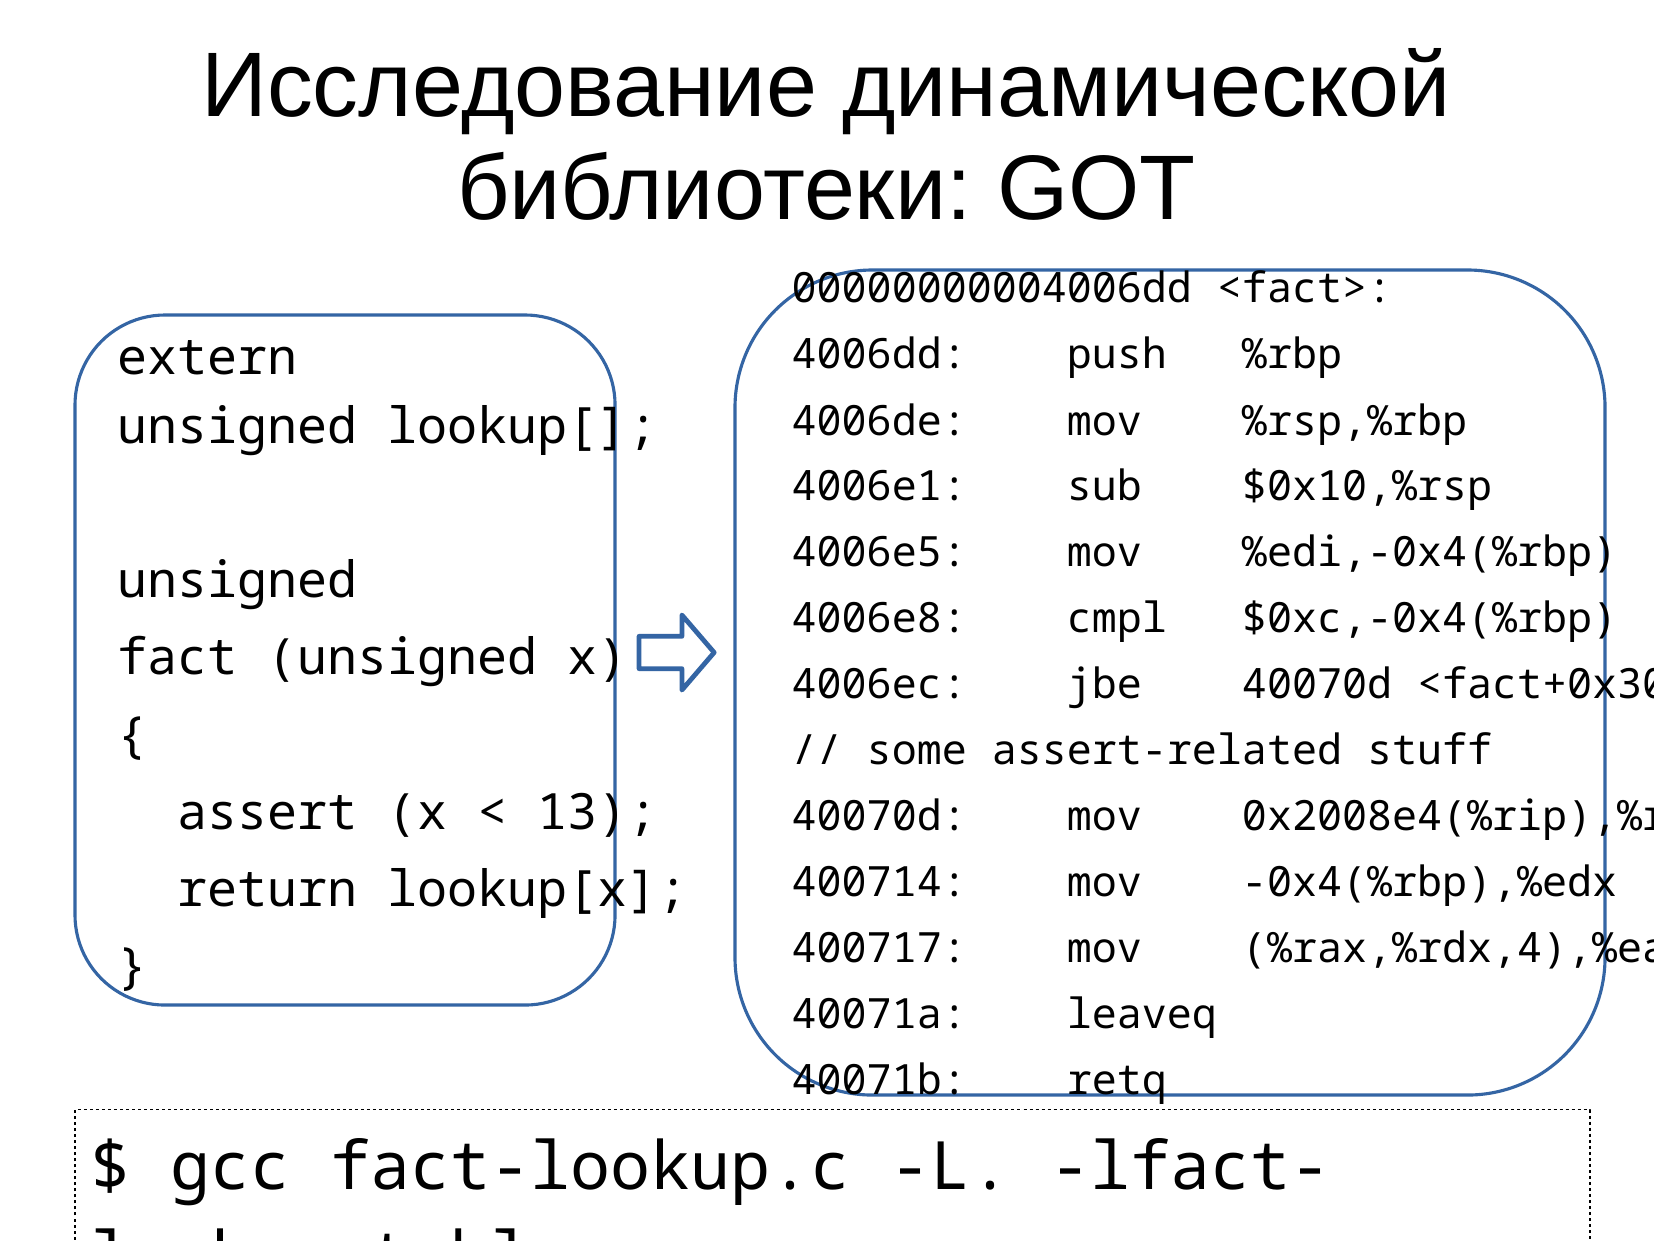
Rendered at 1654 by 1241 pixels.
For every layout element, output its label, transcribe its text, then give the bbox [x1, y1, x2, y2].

text_box 00000000004006dd <fact>: 4006dd: push %rbp 4006de: mov %rsp,%rbp 4006e1: sub $0x10,%rsp 4006e5: mov %edi,-0x4(%rbp) 4006e8: cmpl $0xc,-0x4(%rbp) 4006ec: jbe 40070d <fact+0x30> // some assert-related stuff 40070d: mov 0x2008e4(%rip),%rax 400714: mov -0x4(%rbp),%edx 400717: mov (%rax,%rdx,4),%eax 40071a: leaveq 40071b: retq [735, 270, 1606, 1096]
text_box extern unsigned lookup[]; unsigned fact (unsigned x) { assert (x < 13); return lookup[x]; } [75, 315, 616, 1006]
title Исследование динамической библиотеки: GOT [82, 32, 1571, 241]
text_box [639, 615, 715, 691]
text_box $ gcc fact-lookup.c -L. -lfact-lookup-table [75, 1109, 1591, 1241]
